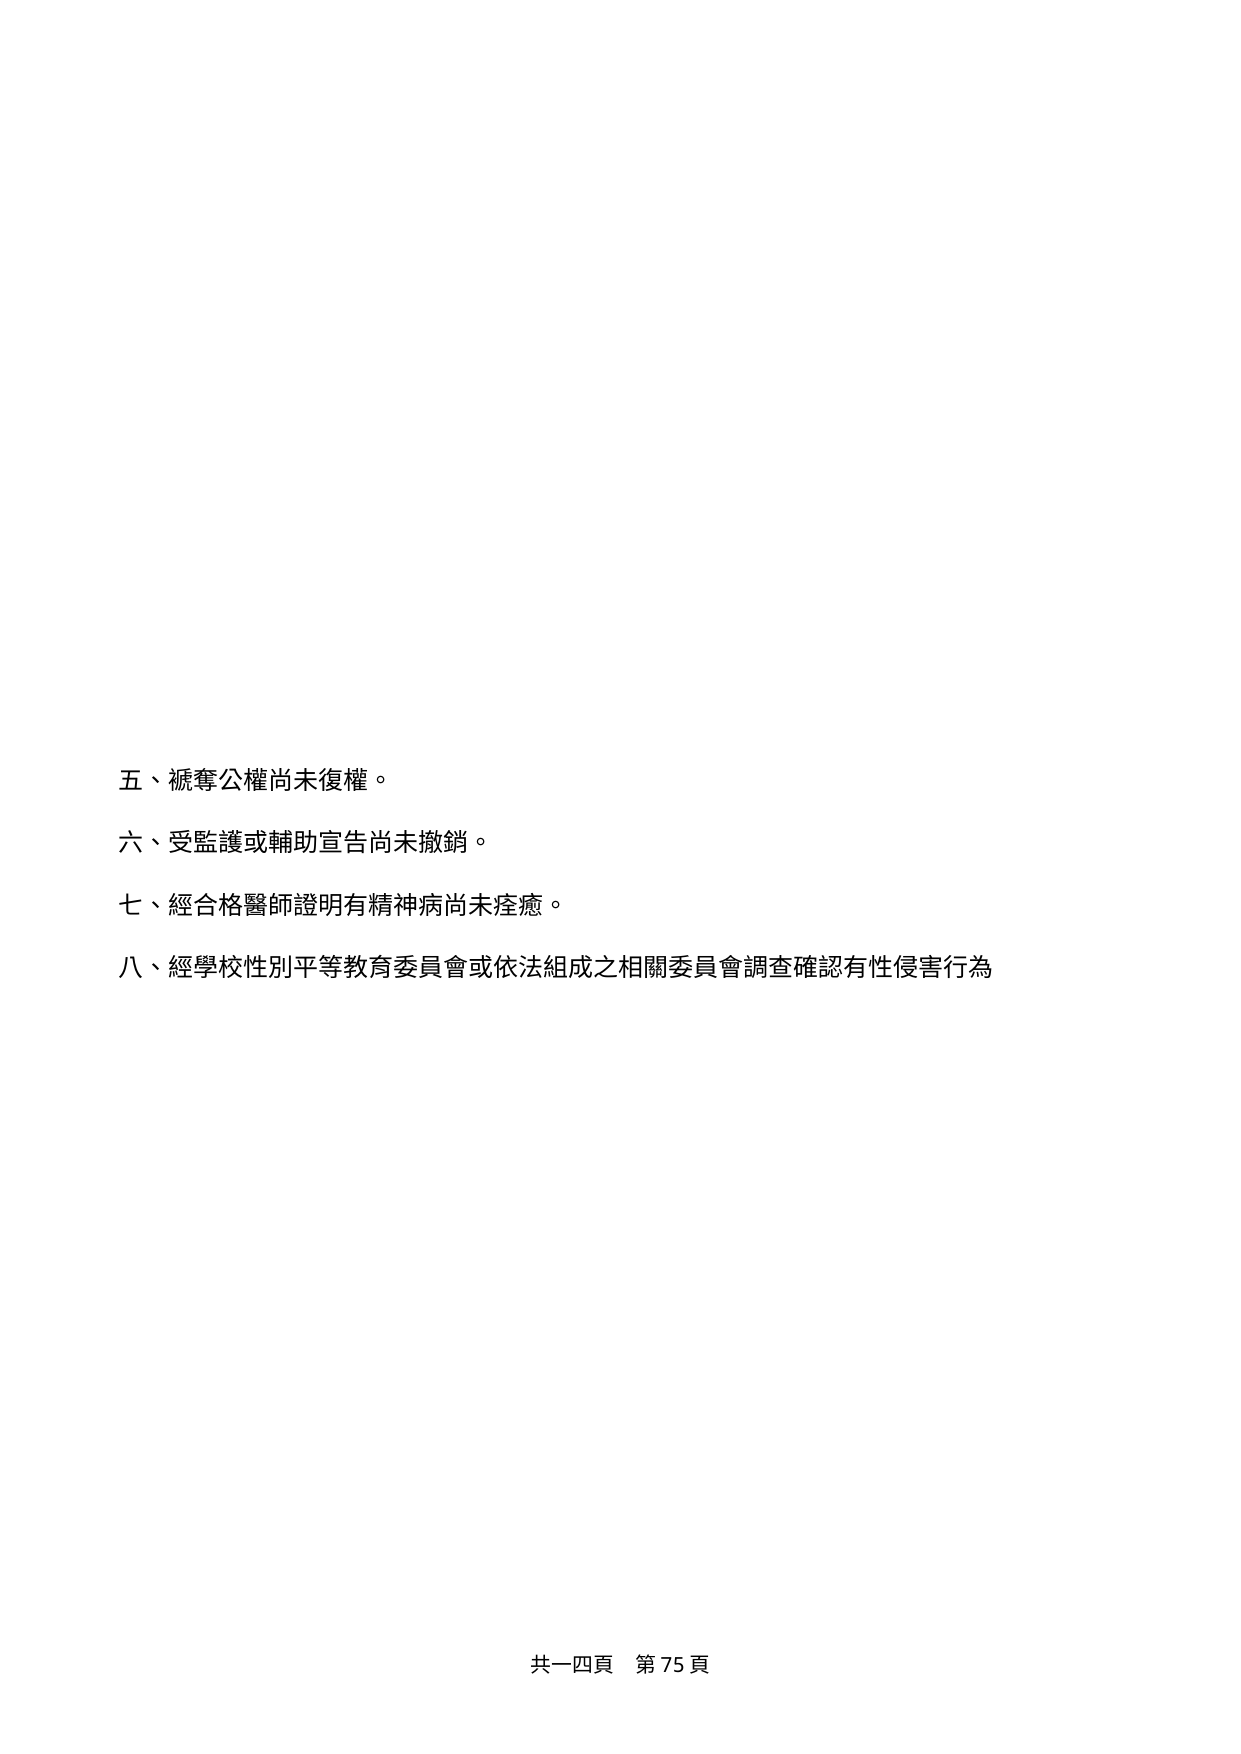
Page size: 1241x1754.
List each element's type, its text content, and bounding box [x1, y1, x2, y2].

text 六、受監護或輔助宣告尚未撤銷。 [118, 799, 1122, 862]
text 五、褫奪公權尚未復權。 [118, 737, 1122, 799]
text 八、經學校性別平等教育委員會或依法組成之相關委員會調查確認有性侵害行為 [118, 924, 1122, 987]
text 七、經合格醫師證明有精神病尚未痊癒。 [118, 862, 1122, 924]
